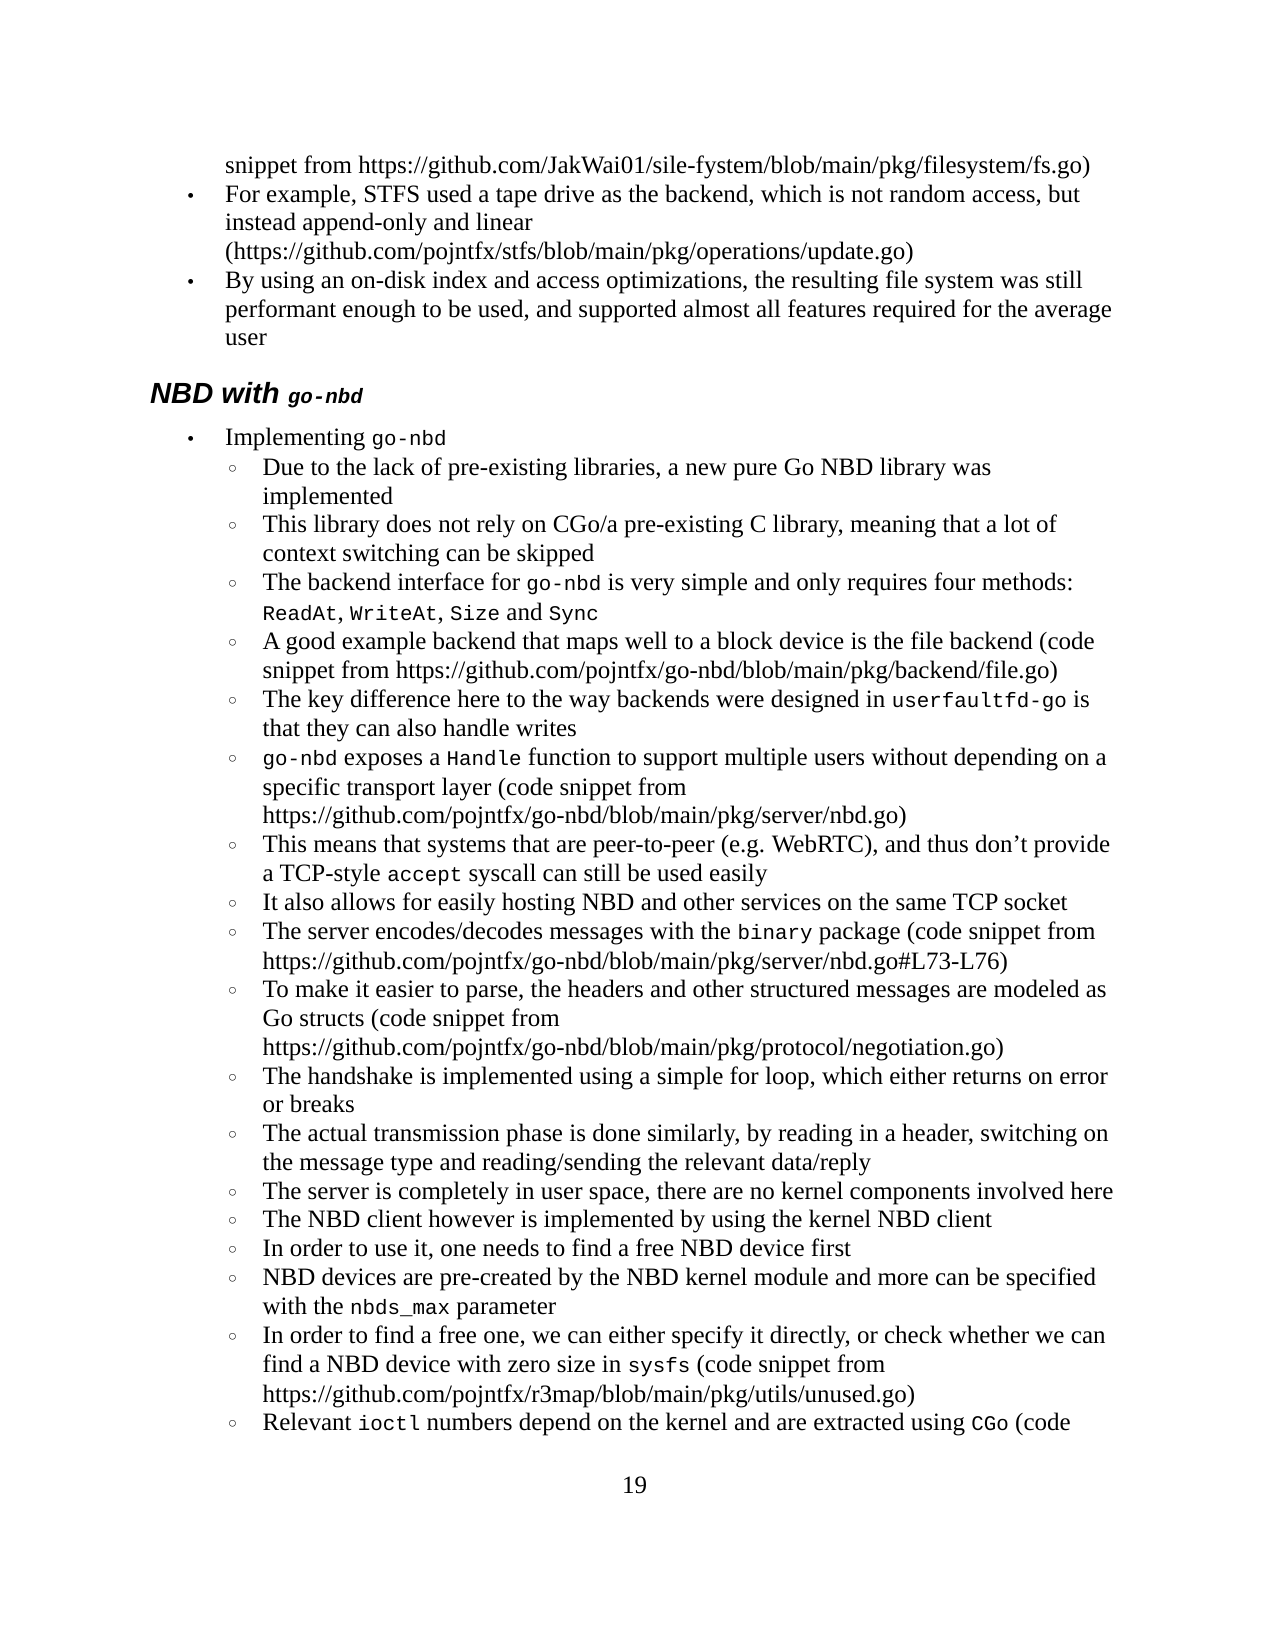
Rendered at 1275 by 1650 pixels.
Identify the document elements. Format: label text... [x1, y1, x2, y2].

list The handshake is implemented using a simple for loop, which either returns on error or breaks [225, 1061, 1125, 1118]
list In order to find a free one, we can either specify it directly, or check whether we can find a NBD device with zero size in sysfs (code snippet from https://github.com/pojntfx/r3map/blob/main/pkg/utils/unused.go) [225, 1320, 1125, 1407]
list snippet from https://github.com/JakWai01/sile-fystem/blob/main/pkg/filesystem/fs.go) [187, 150, 1125, 179]
list The actual transmission phase is done similarly, by reading in a header, switching on the message type and reading/sending the relevant data/reply [225, 1118, 1125, 1176]
list The server is completely in user space, there are no kernel components involved here [225, 1176, 1125, 1204]
list NBD devices are pre-created by the NBD kernel module and more can be specified with the nbds_max parameter [225, 1262, 1125, 1320]
subtitle NBD with go-nbd [150, 376, 1125, 410]
list By using an on-disk index and access optimizations, the resulting file system was still performant enough to be used, and supported almost all features required for the average user [187, 265, 1125, 351]
list In order to use it, one needs to find a free NBD device first [225, 1233, 1125, 1262]
list Relevant ioctl numbers depend on the kernel and are extracted using CGo (code [225, 1407, 1125, 1437]
list It also allows for easily hosting NBD and other services on the same TCP socket [225, 887, 1125, 916]
list This library does not rely on CGo/a pre-existing C library, meaning that a lot of context switching can be skipped [225, 509, 1125, 567]
list The backend interface for go-nbd is very simple and only requires four methods: ReadAt, WriteAt, Size and Sync [225, 567, 1125, 626]
list The NBD client however is implemented by using the kernel NBD client [225, 1204, 1125, 1233]
list For example, STFS used a tape drive as the backend, which is not random access, but instead append-only and linear (https://github.com/pojntfx/stfs/blob/main/pkg/operations/update.go) [187, 179, 1125, 265]
list A good example backend that maps well to a block device is the file backend (code snippet from https://github.com/pojntfx/go-nbd/blob/main/pkg/backend/file.go) [225, 626, 1125, 684]
list To make it easier to parse, the headers and other structured messages are modeled as Go structs (code snippet from https://github.com/pojntfx/go-nbd/blob/main/pkg/protocol/negotiation.go) [225, 974, 1125, 1061]
list The key difference here to the way backends were designed in userfaultfd-go is that they can also handle writes [225, 684, 1125, 742]
list This means that systems that are peer-to-peer (e.g. WebRTC), and thus don’t provide a TCP-style accept syscall can still be used easily [225, 829, 1125, 887]
list Due to the lack of pre-existing libraries, a new pure Go NBD library was implemented [225, 452, 1125, 509]
list Implementing go-nbd [187, 422, 1125, 452]
list go-nbd exposes a Handle function to support multiple users without depending on a specific transport layer (code snippet from https://github.com/pojntfx/go-nbd/blob/main/pkg/server/nbd.go) [225, 742, 1125, 829]
list The server encodes/decodes messages with the binary package (code snippet from https://github.com/pojntfx/go-nbd/blob/main/pkg/server/nbd.go#L73-L76) [225, 916, 1125, 974]
